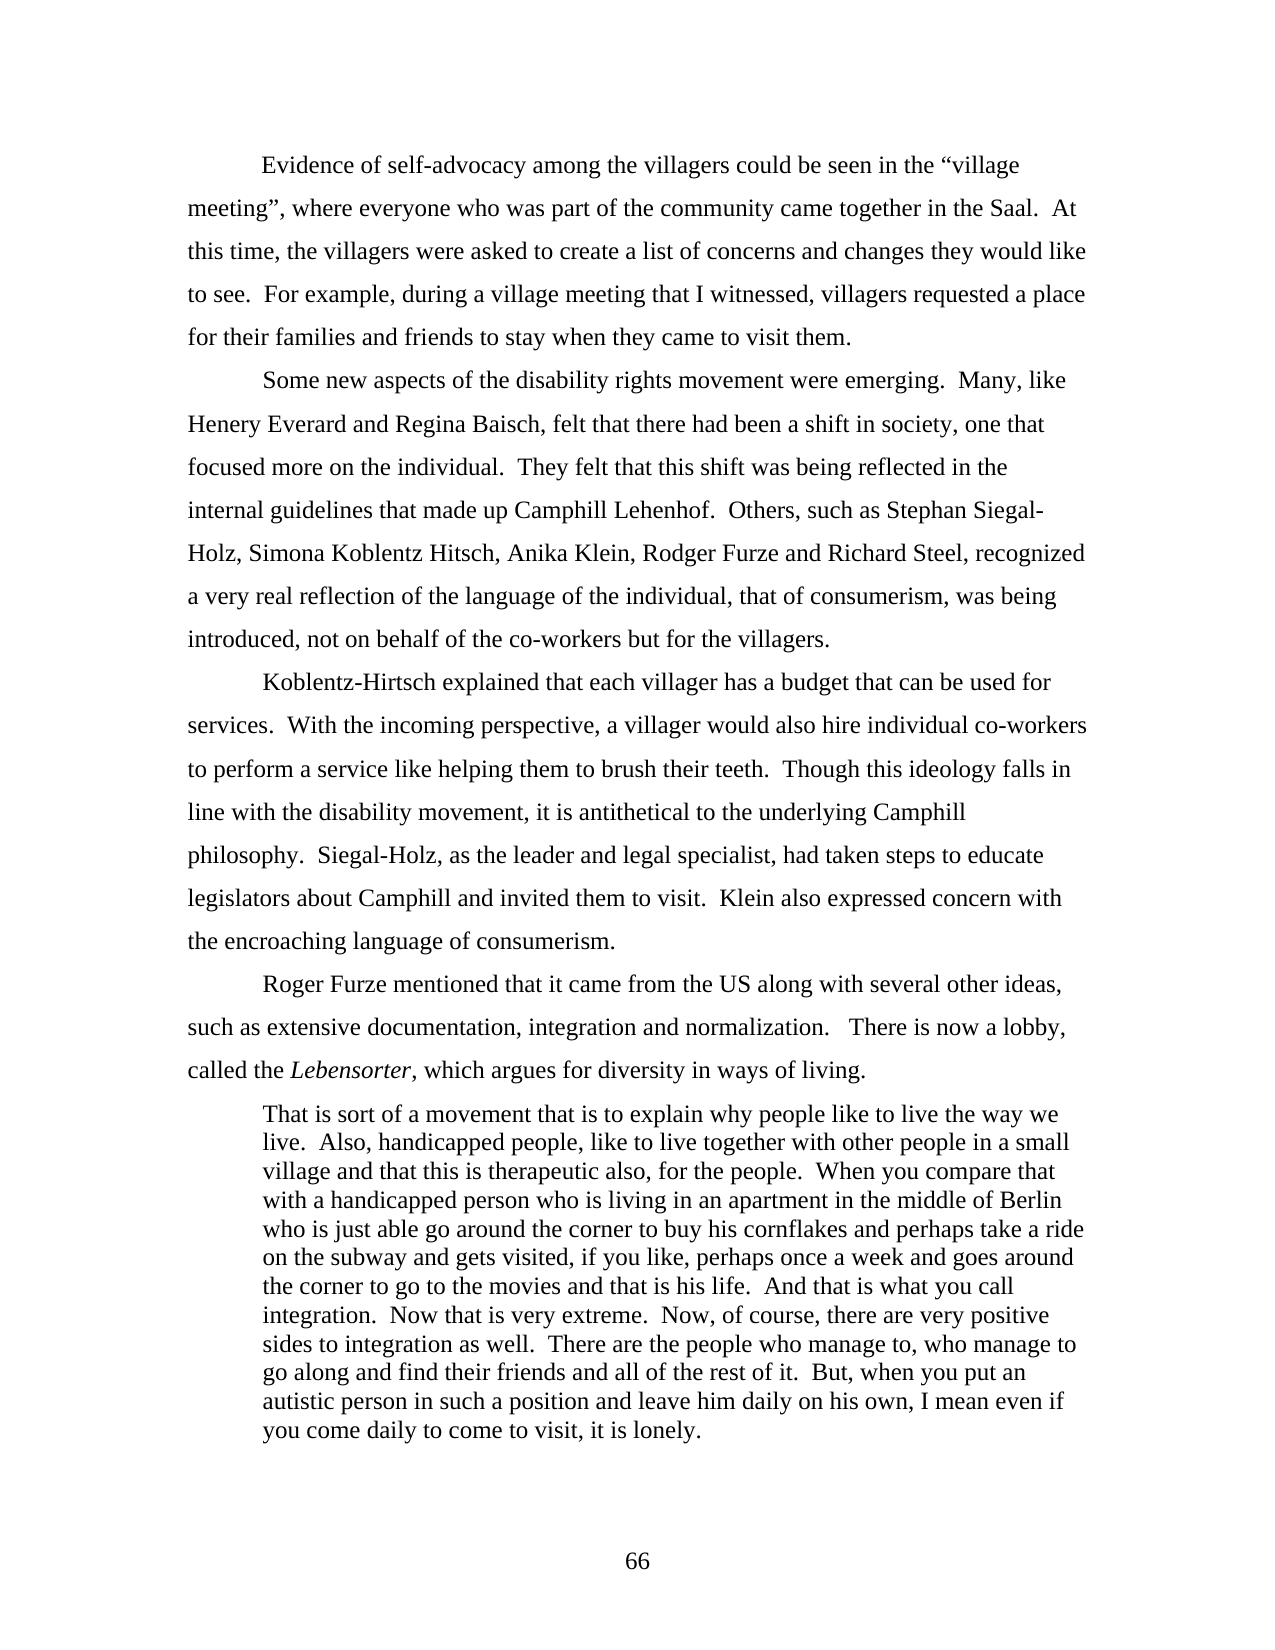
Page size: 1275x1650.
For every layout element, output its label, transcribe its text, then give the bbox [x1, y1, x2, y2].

text That is sort of a movement that is to explain why people like to live the way we live. Also, handicapped people, like to live together with other people in a small village and that this is therapeutic also, for the people. When you compare that with a handicapped person who is living in an apartment in the middle of Berlin who is just able go around the corner to buy his cornflakes and perhaps take a ride on the subway and gets visited, if you like, perhaps once a week and goes around the corner to go to the movies and that is his life. And that is what you call integration. Now that is very extreme. Now, of course, there are very positive sides to integration as well. There are the people who manage to, who manage to go along and find their friends and all of the rest of it. But, when you put an autistic person in such a position and leave him daily on his own, I mean even if you come daily to come to visit, it is lonely. [262, 1099, 1087, 1444]
text Evidence of self-advocacy among the villagers could be seen in the “village meeting”, where everyone who was part of the community came together in the Saal. At this time, the villagers were asked to create a list of concerns and changes they would like to see. For example, during a village meeting that I witnessed, villagers requested a place for their families and friends to stay when they came to visit them. [187, 150, 1087, 351]
text Roger Furze mentioned that it came from the US along with several other ideas, such as extensive documentation, integration and normalization. There is now a lobby, called the Lebensorter, which argues for diversity in ways of living. [187, 969, 1087, 1084]
text Koblentz-Hirtsch explained that each villager has a budget that can be used for services. With the incoming perspective, a villager would also hire individual co-workers to perform a service like helping them to brush their teeth. Though this ideology falls in line with the disability movement, it is antithetical to the underlying Camphill philosophy. Siegal-Holz, as the leader and legal specialist, had taken steps to educate legislators about Camphill and invited them to visit. Klein also expressed concern with the encroaching language of consumerism. [187, 667, 1087, 955]
text Some new aspects of the disability rights movement were emerging. Many, like Henery Everard and Regina Baisch, felt that there had been a shift in society, one that focused more on the individual. They felt that this shift was being reflected in the internal guidelines that made up Camphill Lehenhof. Others, such as Stephan Siegal-Holz, Simona Koblentz Hitsch, Anika Klein, Rodger Furze and Richard Steel, recognized a very real reflection of the language of the individual, that of consumerism, was being introduced, not on behalf of the co-workers but for the villagers. [187, 366, 1087, 653]
